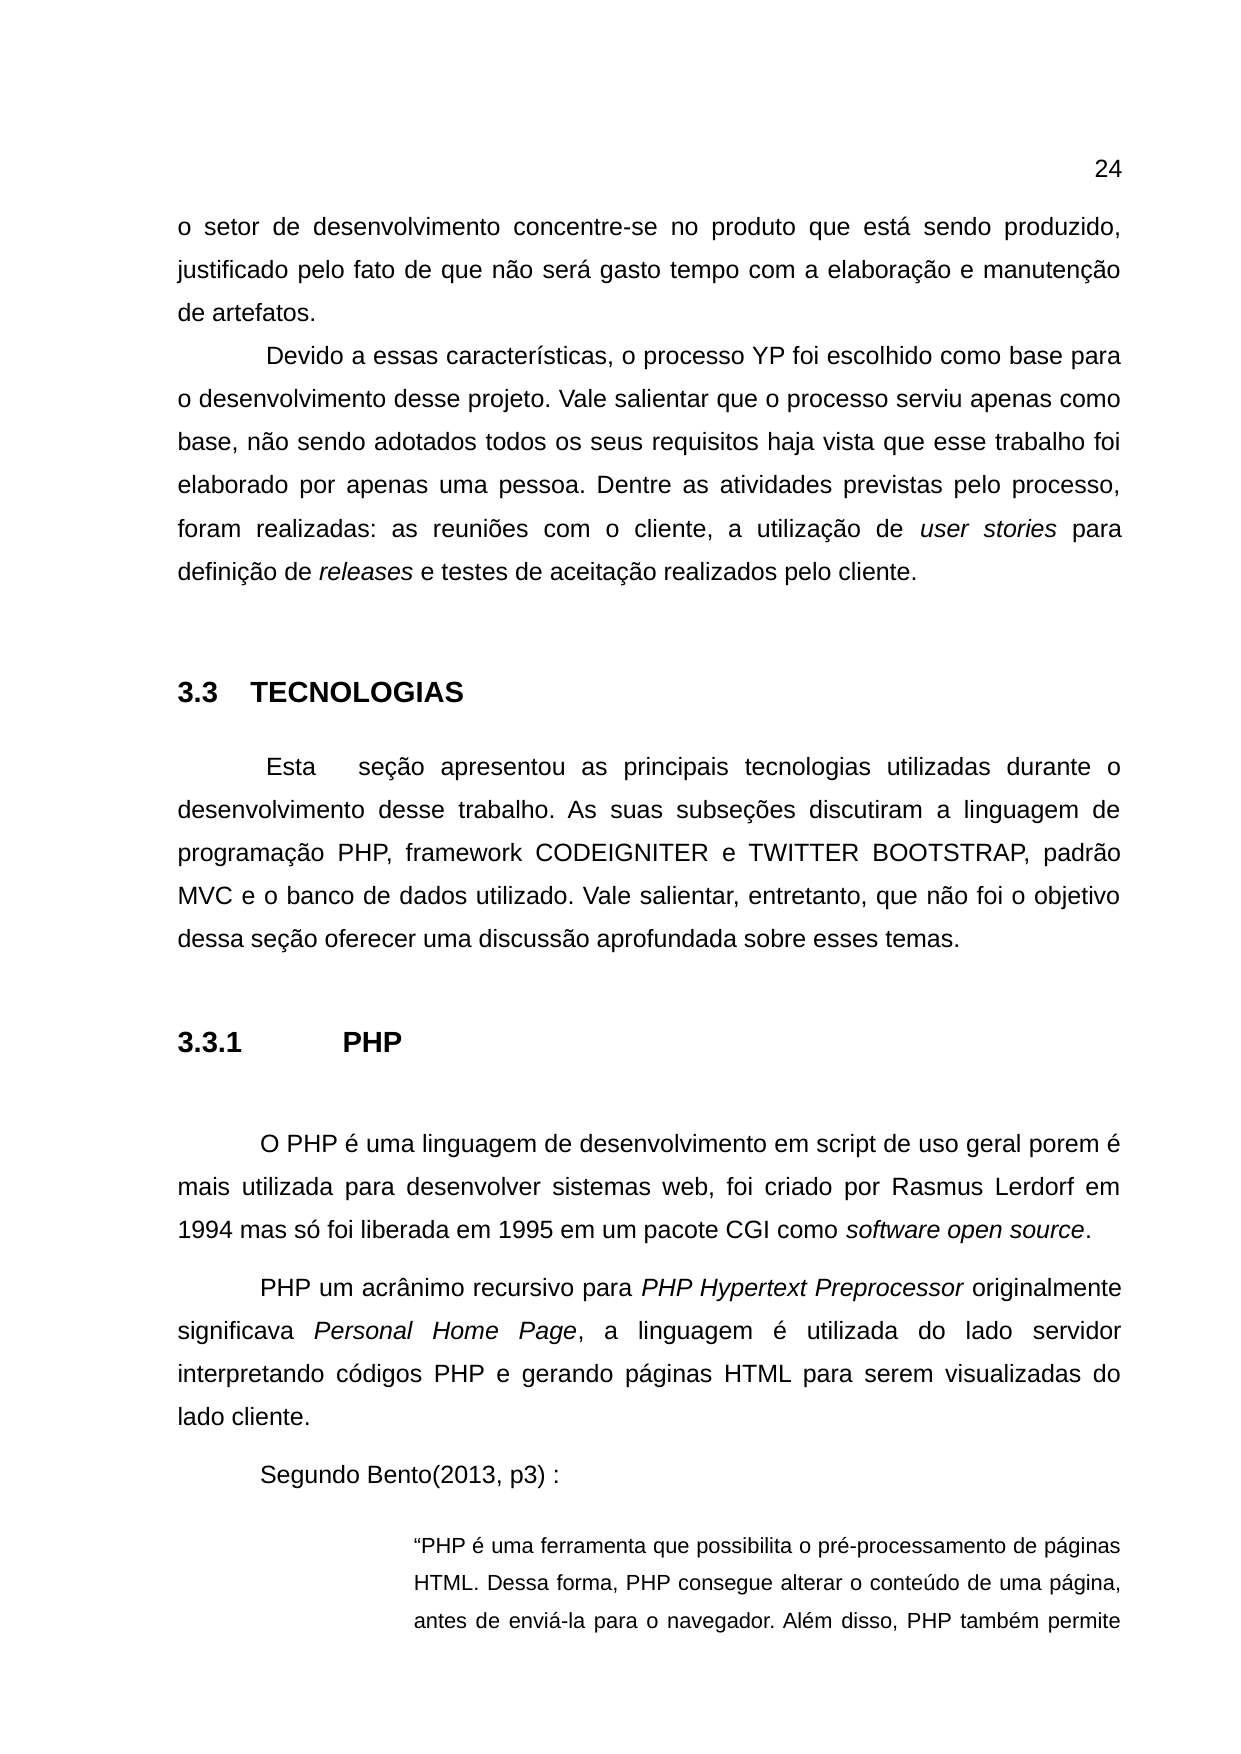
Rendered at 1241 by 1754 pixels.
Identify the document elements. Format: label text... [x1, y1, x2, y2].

text O PHP é uma linguagem de desenvolvimento em script de uso geral porem é mais utilizada para desenvolver sistemas web, foi criado por Rasmus Lerdorf em 1994 mas só foi liberada em 1995 em um pacote CGI como software open source. [177, 1129, 1122, 1244]
text PHP um acrânimo recursivo para PHP Hypertext Preprocessor originalmente significava Personal Home Page, a linguagem é utilizada do lado servidor interpretando códigos PHP e gerando páginas HTML para serem visualizadas do lado cliente. [177, 1273, 1122, 1431]
text o setor de desenvolvimento concentre-se no produto que está sendo produzido, justificado pelo fato de que não será gasto tempo com a elaboração e manutenção de artefatos. [177, 212, 1122, 327]
subtitle PHP [177, 1025, 1122, 1059]
text Esta seção apresentou as principais tecnologias utilizadas durante o desenvolvimento desse trabalho. As suas subseções discutiram a linguagem de programação PHP, framework CODEIGNITER e TWITTER BOOTSTRAP, padrão MVC e o banco de dados utilizado. Vale salientar, entretanto, que não foi o objetivo dessa seção oferecer uma discussão aprofundada sobre esses temas. [177, 752, 1122, 953]
subtitle TECNOLOGIAS [177, 675, 1122, 709]
text Devido a essas características, o processo YP foi escolhido como base para o desenvolvimento desse projeto. Vale salientar que o processo serviu apenas como base, não sendo adotados todos os seus requisitos haja vista que esse trabalho foi elaborado por apenas uma pessoa. Dentre as atividades previstas pelo processo, foram realizadas: as reuniões com o cliente, a utilização de user stories para definição de releases e testes de aceitação realizados pelo cliente. [177, 341, 1122, 586]
text Segundo Bento(2013, p3) : [177, 1460, 1122, 1489]
text “PHP é uma ferramenta que possibilita o pré-processamento de páginas HTML. Dessa forma, PHP consegue alterar o conteúdo de uma página, antes de enviá-la para o navegador. Além disso, PHP também permite [413, 1532, 1122, 1633]
